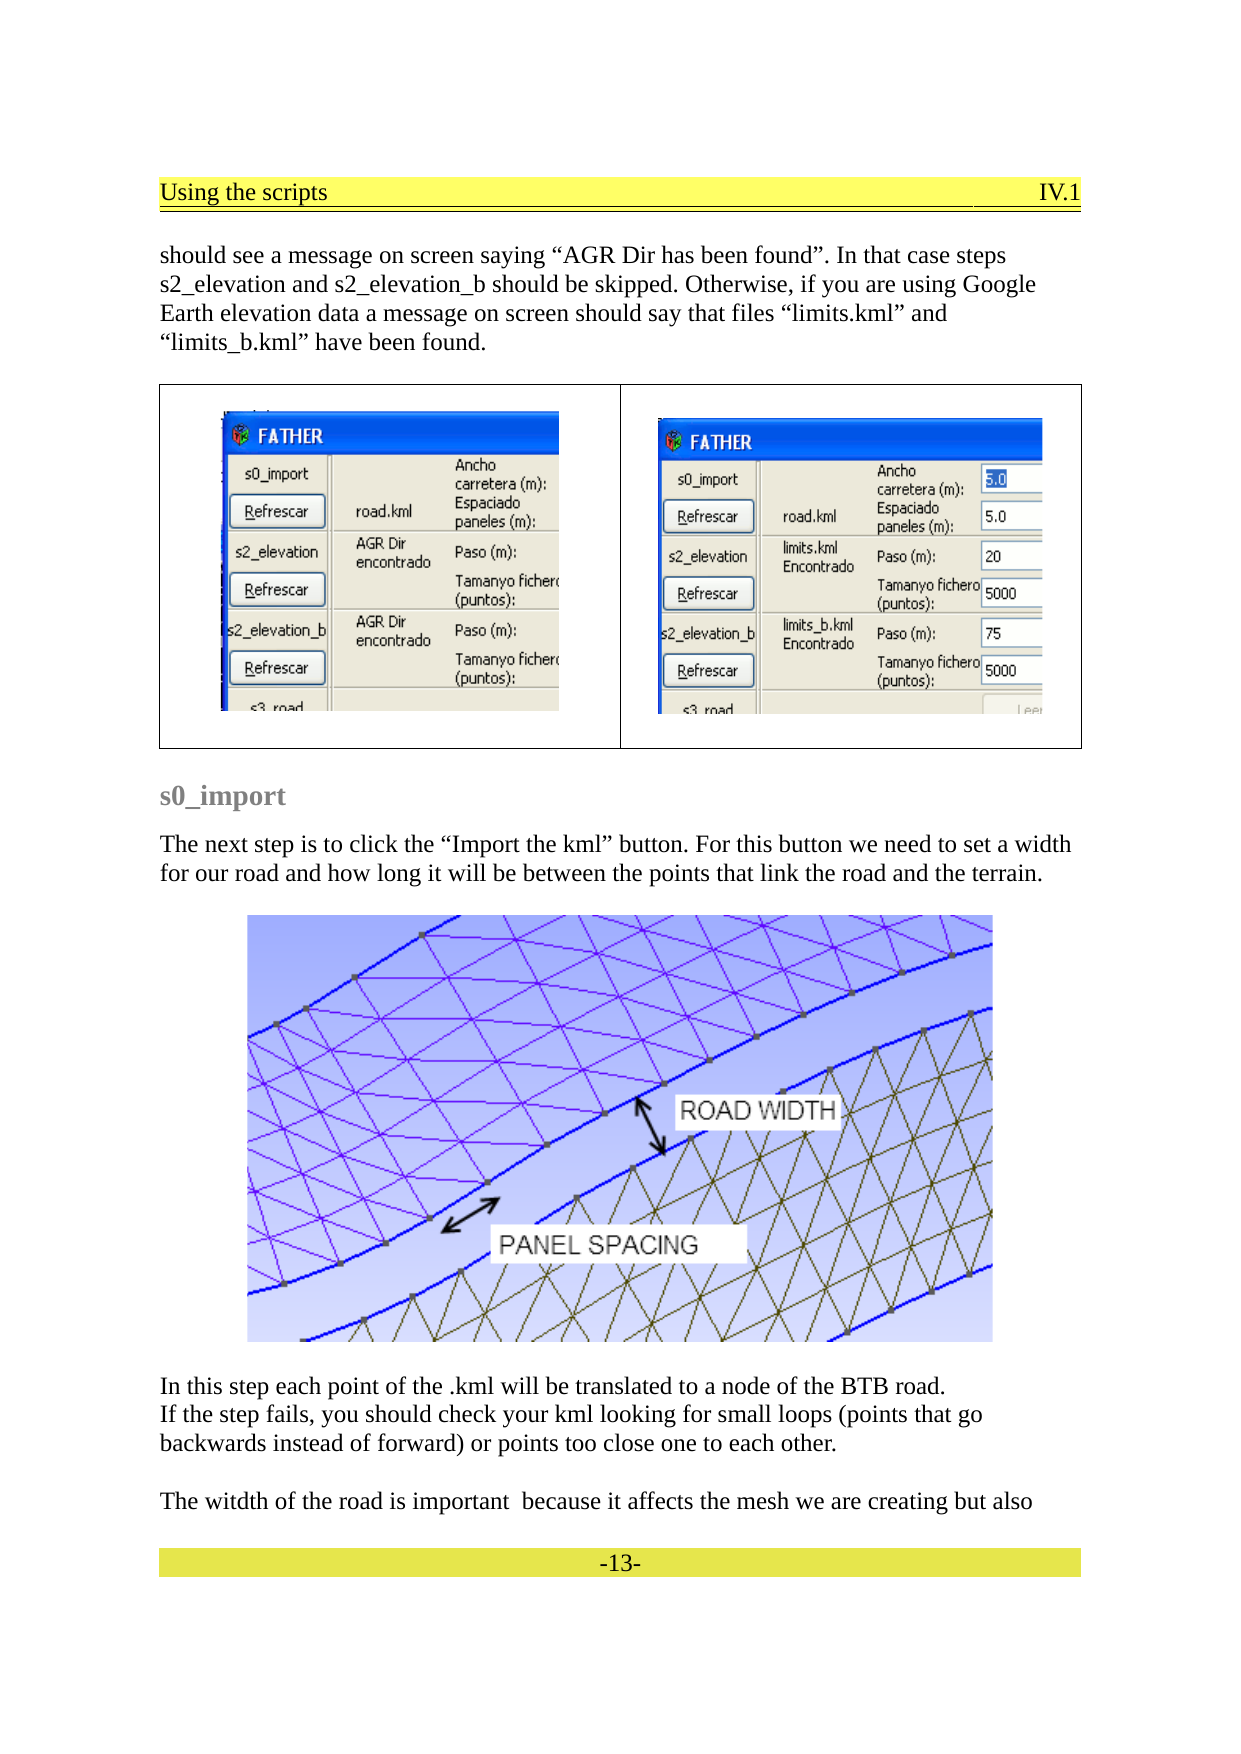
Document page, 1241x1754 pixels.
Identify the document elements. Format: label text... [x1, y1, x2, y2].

table_header [621, 385, 1081, 748]
subtitle s0_import [159, 778, 1081, 811]
text In this step each point of the .kml will be translated to a node of the BTB road. [159, 1371, 1081, 1399]
text should see a message on screen saying “AGR Dir has been found”. In that case steps s2_elevation and s2_elevation_b should be skipped. Otherwise, if you are using Google Earth elevation data a message on screen should say that files “limits.kml” and “limits_b.kml” have been found. [159, 240, 1081, 355]
text The next step is to click the “Import the kml” button. For this button we need to set a width for our road and how long it will be between the points that link the road and the terrain. [159, 829, 1081, 887]
text If the step fails, you should check your kml looking for small loops (points that go backwards instead of forward) or points too close one to each other. [159, 1399, 1081, 1457]
table_header [160, 385, 620, 748]
picture [247, 915, 993, 1342]
text The witdth of the road is important because it affects the mesh we are creating but also [159, 1486, 1081, 1514]
